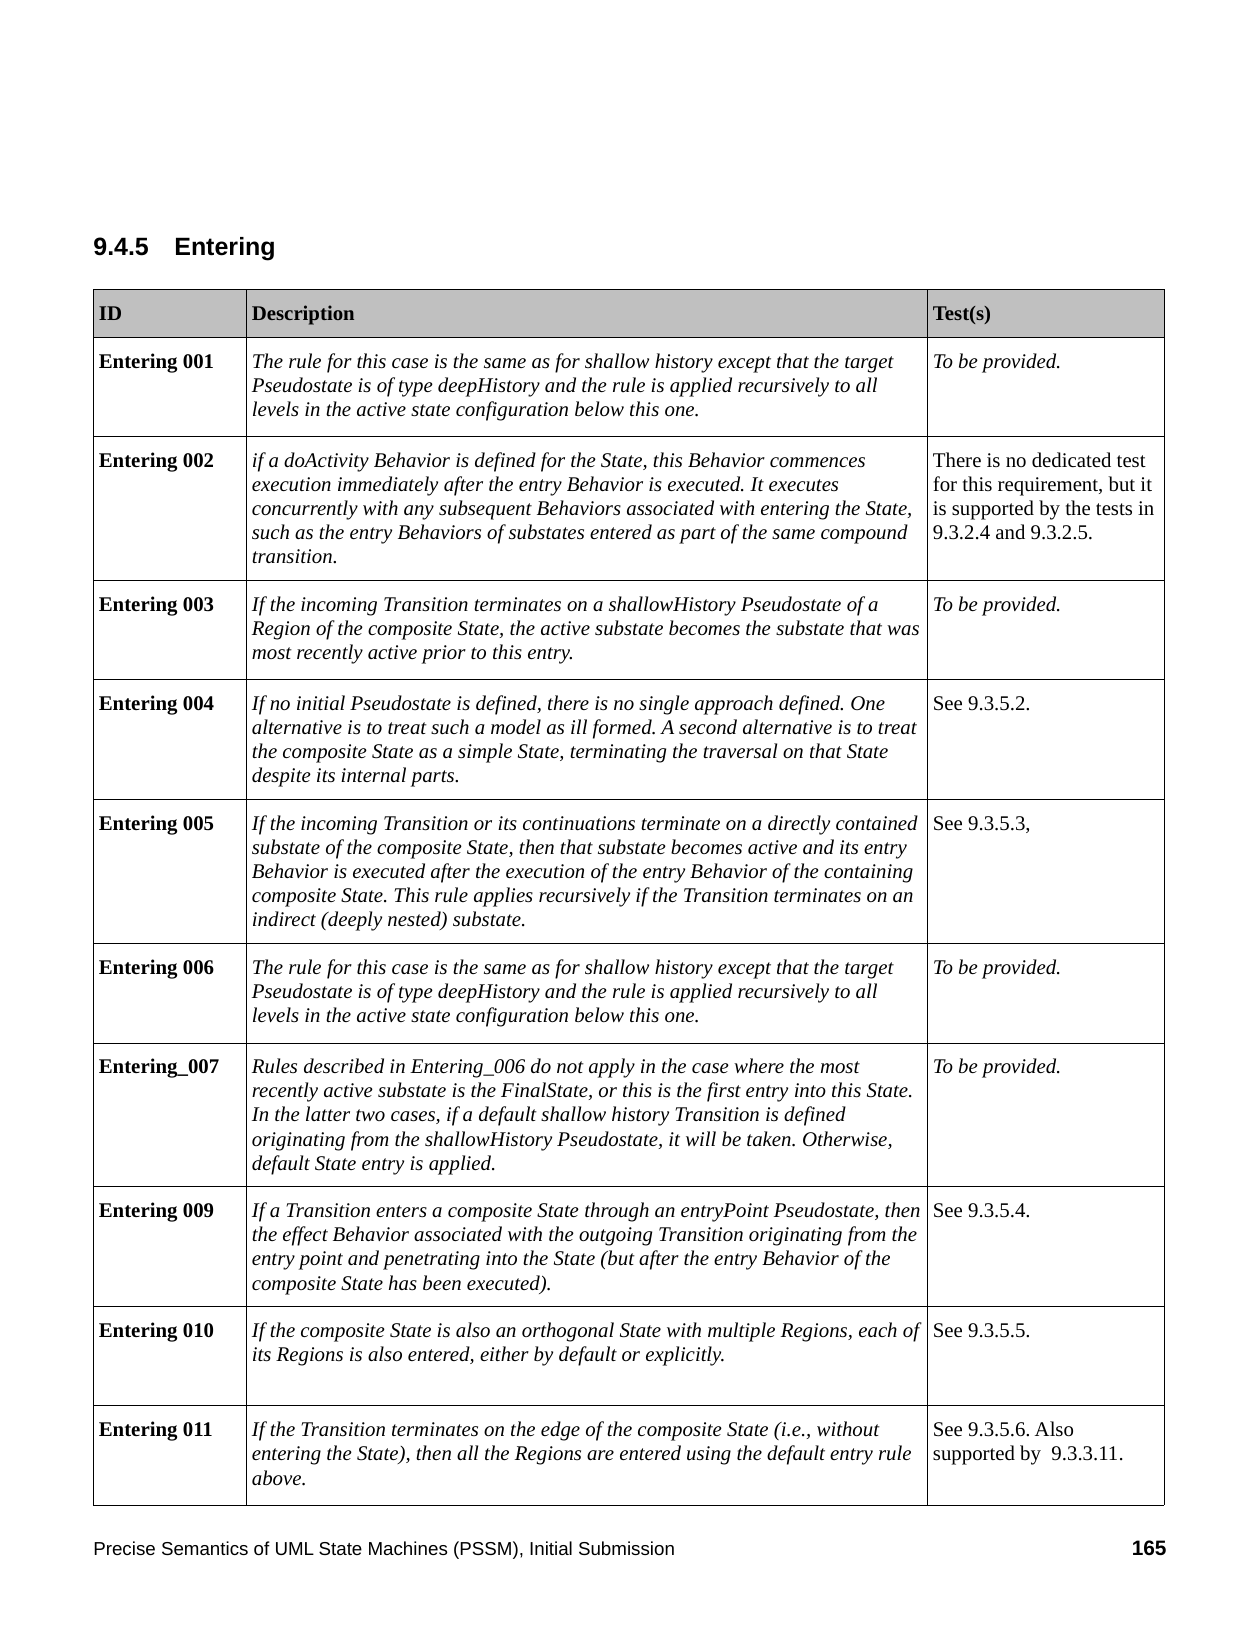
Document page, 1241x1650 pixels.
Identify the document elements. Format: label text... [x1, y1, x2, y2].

table_cell To be provided. [928, 338, 1164, 436]
table_cell There is no dedicated test for this requirement, but it is supported by the tests in 9.3.2.4 and 9.3.2.5. [928, 437, 1164, 580]
table_cell See 9.3.5.5. [928, 1307, 1164, 1405]
table_cell Entering_007 [94, 1044, 246, 1186]
table_cell To be provided. [928, 581, 1164, 679]
table_cell if a doActivity Behavior is defined for the State, this Behavior commences execution immediately after the entry Behavior is executed. It executes concurrently with any subsequent Behaviors associated with entering the State, such as the entry Behaviors of substates entered as part of the same compound transition. [247, 437, 927, 580]
table_cell If a Transition enters a composite State through an entryPoint Pseudostate, then the effect Behavior associated with the outgoing Transition originating from the entry point and penetrating into the State (but after the entry Behavior of the composite State has been executed). [247, 1187, 927, 1306]
table_cell Entering 004 [94, 680, 246, 799]
table_cell The rule for this case is the same as for shallow history except that the target Pseudostate is of type deepHistory and the rule is applied recursively to all levels in the active state configuration below this one. [247, 944, 927, 1042]
table_cell Rules described in Entering_006 do not apply in the case where the most recently active substate is the FinalState, or this is the first entry into this State. In the latter two cases, if a default shallow history Transition is defined originating from the shallowHistory Pseudostate, it will be taken. Otherwise, default State entry is applied. [247, 1044, 927, 1186]
table_cell Entering 006 [94, 944, 246, 1042]
table_header Test(s) [928, 290, 1164, 337]
table_cell Entering 002 [94, 437, 246, 580]
table_cell To be provided. [928, 944, 1164, 1042]
table_cell If the incoming Transition terminates on a shallowHistory Pseudostate of a Region of the composite State, the active substate becomes the substate that was most recently active prior to this entry. [247, 581, 927, 679]
table_cell Entering 011 [94, 1406, 246, 1504]
table_cell Entering 010 [94, 1307, 246, 1405]
table_cell See 9.3.5.6. Also supported by 9.3.3.11. [928, 1406, 1164, 1504]
subtitle Entering [93, 231, 1164, 260]
table_cell The rule for this case is the same as for shallow history except that the target Pseudostate is of type deepHistory and the rule is applied recursively to all levels in the active state configuration below this one. [247, 338, 927, 436]
table_cell Entering 001 [94, 338, 246, 436]
table_cell To be provided. [928, 1044, 1164, 1186]
table_cell See 9.3.5.2. [928, 680, 1164, 799]
table_cell If the composite State is also an orthogonal State with multiple Regions, each of its Regions is also entered, either by default or explicitly. [247, 1307, 927, 1405]
table_cell If the Transition terminates on the edge of the composite State (i.e., without entering the State), then all the Regions are entered using the default entry rule above. [247, 1406, 927, 1504]
table_header Description [247, 290, 927, 337]
table_cell Entering 003 [94, 581, 246, 679]
table_cell See 9.3.5.3, [928, 800, 1164, 943]
table_cell See 9.3.5.4. [928, 1187, 1164, 1306]
table_cell If the incoming Transition or its continuations terminate on a directly contained substate of the composite State, then that substate becomes active and its entry Behavior is executed after the execution of the entry Behavior of the containing composite State. This rule applies recursively if the Transition terminates on an indirect (deeply nested) substate. [247, 800, 927, 943]
table_cell If no initial Pseudostate is defined, there is no single approach defined. One alternative is to treat such a model as ill formed. A second alternative is to treat the composite State as a simple State, terminating the traversal on that State despite its internal parts. [247, 680, 927, 799]
table_cell Entering 009 [94, 1187, 246, 1306]
table_header ID [94, 290, 246, 337]
table_cell Entering 005 [94, 800, 246, 943]
